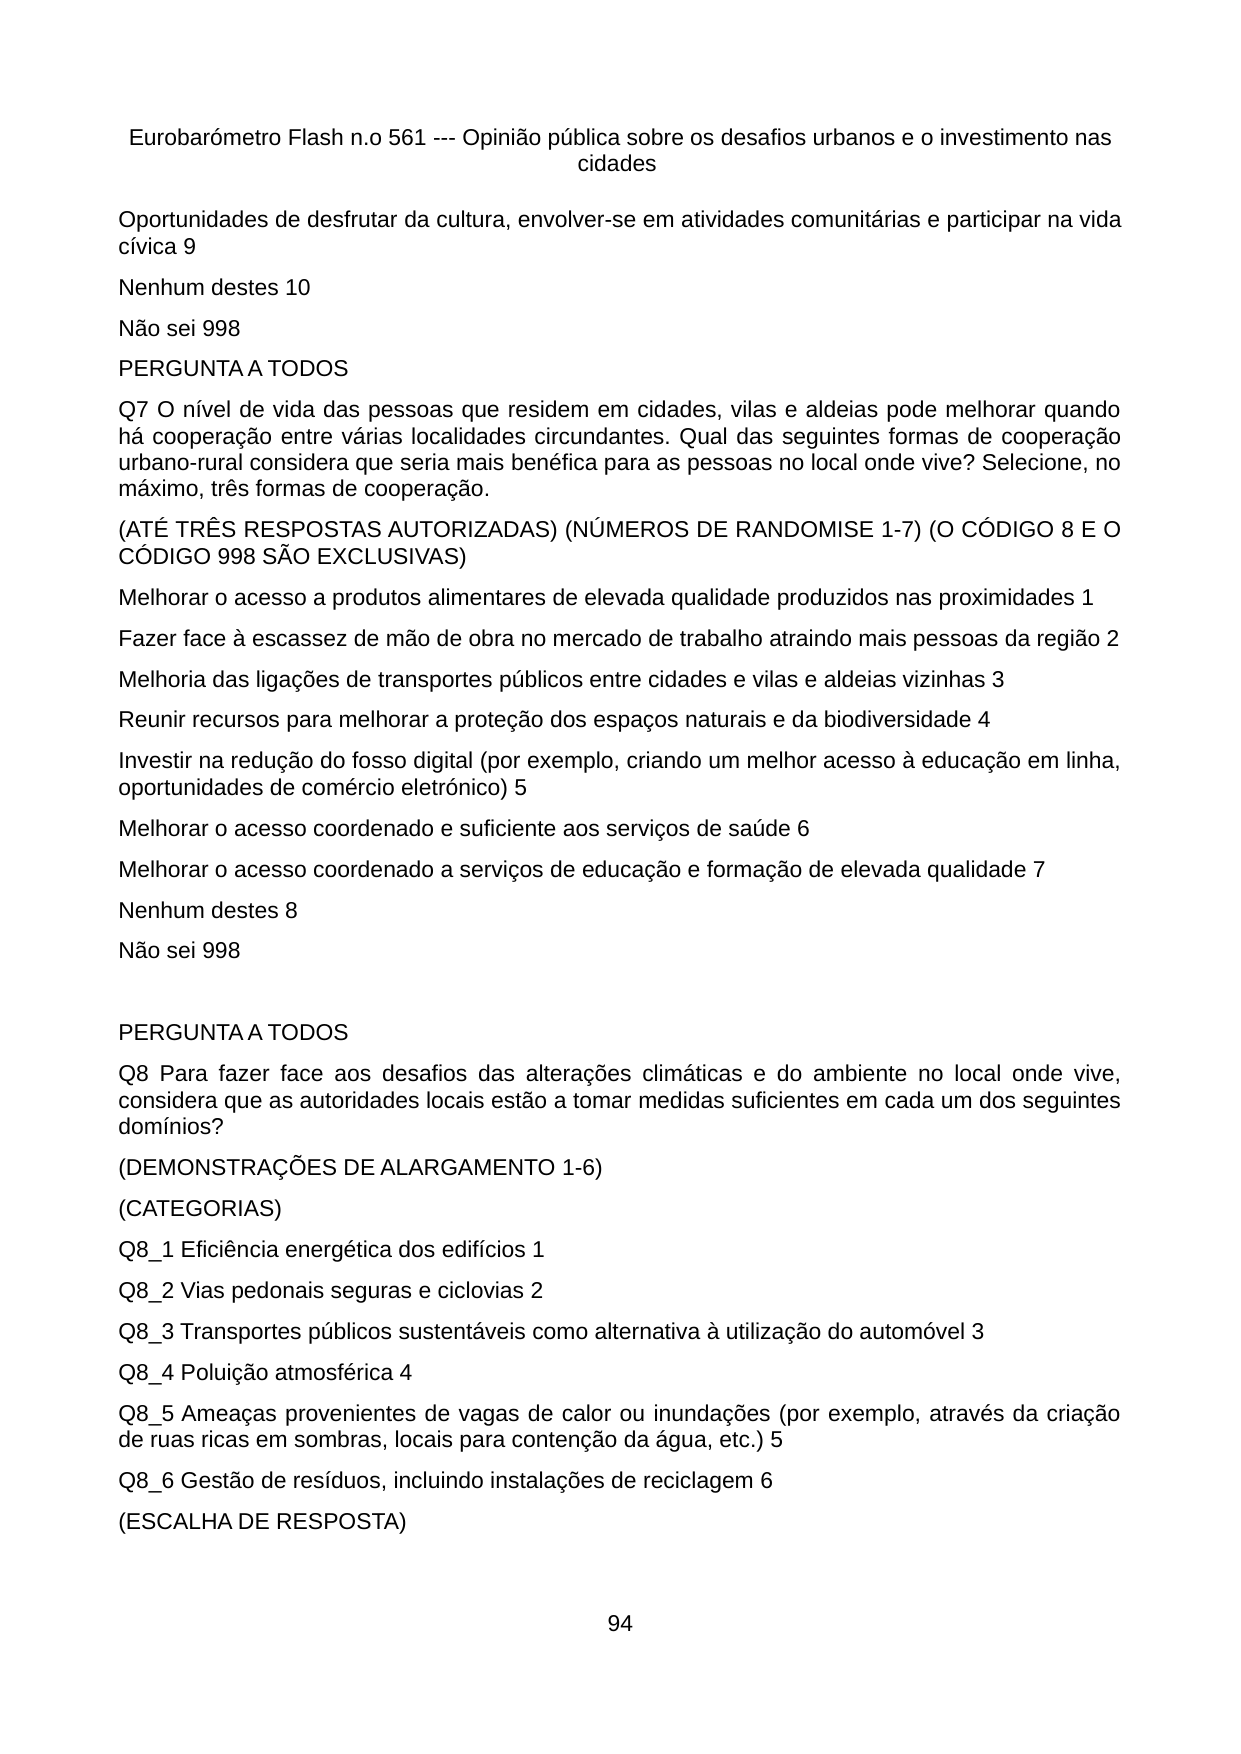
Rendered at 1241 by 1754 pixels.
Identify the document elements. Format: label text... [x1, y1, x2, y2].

text Fazer face à escassez de mão de obra no mercado de trabalho atraindo mais pessoas da região 2 [118, 624, 1122, 651]
text (ESCALHA DE RESPOSTA) [118, 1508, 1122, 1534]
text Investir na redução do fosso digital (por exemplo, criando um melhor acesso à educação em linha, oportunidades de comércio eletrónico) 5 [118, 747, 1122, 800]
text Q8_3 Transportes públicos sustentáveis como alternativa à utilização do automóvel 3 [118, 1318, 1122, 1344]
text Q8 Para fazer face aos desafios das alterações climáticas e do ambiente no local onde vive, considera que as autoridades locais estão a tomar medidas suficientes em cada um dos seguintes domínios? [118, 1060, 1122, 1139]
text (ATÉ TRÊS RESPOSTAS AUTORIZADAS) (NÚMEROS DE RANDOMISE 1-7) (O CÓDIGO 8 E O CÓDIGO 998 SÃO EXCLUSIVAS) [118, 516, 1122, 569]
text Nenhum destes 8 [118, 897, 1122, 923]
text Q7 O nível de vida das pessoas que residem em cidades, vilas e aldeias pode melhorar quando há cooperação entre várias localidades circundantes. Qual das seguintes formas de cooperação urbano-rural considera que seria mais benéfica para as pessoas no local onde vive? Selecione, no máximo, três formas de cooperação. [118, 396, 1122, 502]
text Q8_6 Gestão de resíduos, incluindo instalações de reciclagem 6 [118, 1467, 1122, 1493]
text Não sei 998 [118, 937, 1122, 964]
text Q8_5 Ameaças provenientes de vagas de calor ou inundações (por exemplo, através da criação de ruas ricas em sombras, locais para contenção da água, etc.) 5 [118, 1399, 1122, 1452]
text Oportunidades de desfrutar da cultura, envolver-se em atividades comunitárias e participar na vida cívica 9 [118, 206, 1122, 259]
text (CATEGORIAS) [118, 1195, 1122, 1221]
text PERGUNTA A TODOS [118, 1019, 1122, 1046]
text Melhorar o acesso coordenado a serviços de educação e formação de elevada qualidade 7 [118, 856, 1122, 882]
text Melhorar o acesso coordenado e suficiente aos serviços de saúde 6 [118, 815, 1122, 841]
text Não sei 998 [118, 314, 1122, 341]
text Q8_2 Vias pedonais seguras e ciclovias 2 [118, 1277, 1122, 1303]
text Reunir recursos para melhorar a proteção dos espaços naturais e da biodiversidade 4 [118, 706, 1122, 733]
text Q8_1 Eficiência energética dos edifícios 1 [118, 1236, 1122, 1262]
text Q8_4 Poluição atmosférica 4 [118, 1359, 1122, 1385]
text (DEMONSTRAÇÕES DE ALARGAMENTO 1-6) [118, 1154, 1122, 1180]
text Nenhum destes 10 [118, 273, 1122, 300]
text Melhoria das ligações de transportes públicos entre cidades e vilas e aldeias vizinhas 3 [118, 666, 1122, 692]
text Melhorar o acesso a produtos alimentares de elevada qualidade produzidos nas proximidades 1 [118, 584, 1122, 610]
text PERGUNTA A TODOS [118, 355, 1122, 382]
